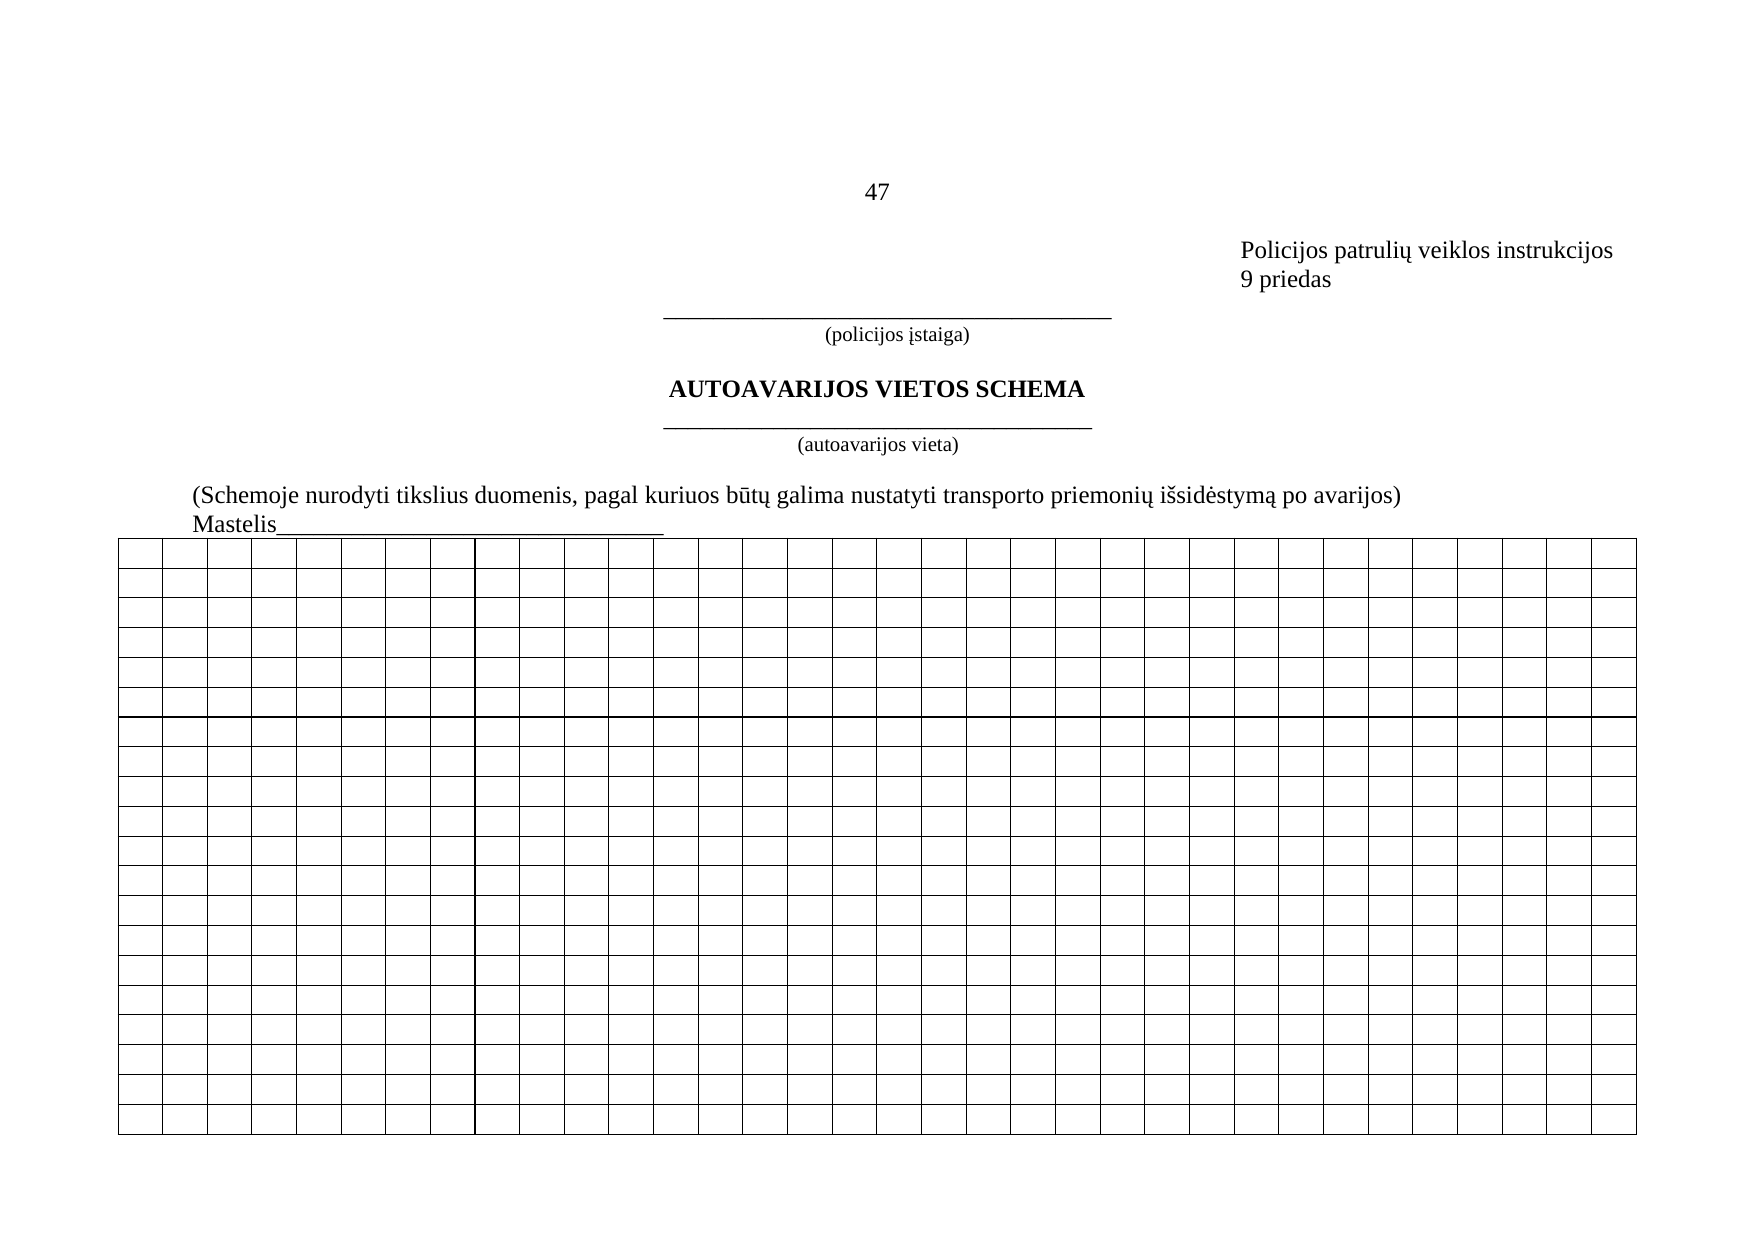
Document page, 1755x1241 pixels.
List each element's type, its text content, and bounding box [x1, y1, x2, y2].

table_cell [877, 777, 921, 806]
table_cell [1413, 658, 1457, 687]
table_cell [252, 598, 296, 627]
table_cell [1413, 986, 1457, 1014]
table_cell [163, 628, 207, 657]
text (policijos įstaiga) [118, 322, 1636, 346]
table_cell [788, 896, 832, 925]
table_header [743, 539, 787, 567]
table_cell [743, 1015, 787, 1044]
table_cell [699, 569, 742, 597]
table_cell [565, 1105, 608, 1133]
table_header [163, 539, 207, 567]
table_cell [1592, 1045, 1636, 1074]
table_cell [1592, 866, 1636, 895]
table_cell [208, 926, 251, 955]
table_cell [1547, 807, 1591, 836]
table_cell [833, 956, 876, 984]
table_cell [252, 747, 296, 776]
table_cell [1413, 569, 1457, 597]
table_cell [342, 1105, 385, 1133]
text 9 priedas [118, 264, 1636, 293]
table_cell [1145, 569, 1189, 597]
table_cell [654, 1075, 698, 1104]
table_cell [743, 896, 787, 925]
table_cell [609, 1075, 653, 1104]
table_cell [1235, 837, 1278, 865]
table_cell [1547, 896, 1591, 925]
table_cell [1279, 777, 1323, 806]
table_cell [1547, 628, 1591, 657]
table_cell [208, 569, 251, 597]
table_cell [1369, 747, 1412, 776]
table_cell [1369, 1015, 1412, 1044]
table_cell [1592, 747, 1636, 776]
table_cell [654, 688, 698, 716]
table_cell [252, 1075, 296, 1104]
table_cell [609, 837, 653, 865]
table_cell [386, 747, 430, 776]
table_cell [1190, 658, 1234, 687]
table_cell [1413, 866, 1457, 895]
table_cell [1547, 658, 1591, 687]
table_cell [922, 986, 966, 1014]
table_cell [1369, 569, 1412, 597]
table_cell [208, 598, 251, 627]
table_cell [699, 628, 742, 657]
table_cell [297, 688, 341, 716]
table_cell [386, 628, 430, 657]
table_cell [1190, 688, 1234, 716]
table_cell [297, 1015, 341, 1044]
table_cell [922, 628, 966, 657]
table_cell [1145, 747, 1189, 776]
table_cell [1547, 1045, 1591, 1074]
table_cell [1324, 628, 1368, 657]
table_cell [476, 837, 519, 865]
table_header [1592, 539, 1636, 567]
table_cell [654, 747, 698, 776]
table_cell [297, 1075, 341, 1104]
table_cell [1547, 1075, 1591, 1104]
table_header [252, 539, 296, 567]
table_cell [1056, 1045, 1100, 1074]
table_cell [208, 1015, 251, 1044]
table_cell [877, 896, 921, 925]
table_cell [1101, 926, 1144, 955]
table_cell [119, 956, 162, 984]
table_cell [252, 628, 296, 657]
table_cell [1011, 866, 1055, 895]
table_cell [342, 1045, 385, 1074]
table_cell [1503, 1075, 1546, 1104]
table_cell [788, 1105, 832, 1133]
table_cell [119, 986, 162, 1014]
table_cell [1145, 1015, 1189, 1044]
table_cell [1503, 896, 1546, 925]
table_cell [1235, 986, 1278, 1014]
table_cell [788, 1045, 832, 1074]
table_cell [1458, 896, 1502, 925]
table_cell [342, 837, 385, 865]
table_cell [342, 569, 385, 597]
table_cell [119, 569, 162, 597]
table_cell [1592, 1075, 1636, 1104]
table_cell [252, 569, 296, 597]
table_cell [1547, 718, 1591, 746]
table_cell [1324, 747, 1368, 776]
table_cell [431, 837, 474, 865]
table_cell [743, 747, 787, 776]
table_cell [833, 777, 876, 806]
table_cell [1503, 807, 1546, 836]
table_cell [1369, 1105, 1412, 1133]
table_cell [1279, 569, 1323, 597]
table_cell [1279, 718, 1323, 746]
table_cell [342, 718, 385, 746]
table_cell [788, 569, 832, 597]
table_cell [654, 837, 698, 865]
table_cell [1190, 837, 1234, 865]
table_cell [1458, 688, 1502, 716]
table_cell [1011, 569, 1055, 597]
table_cell [252, 807, 296, 836]
table_cell [476, 747, 519, 776]
table_cell [1369, 807, 1412, 836]
table_cell [1503, 777, 1546, 806]
table_cell [1547, 569, 1591, 597]
table_cell [1413, 1015, 1457, 1044]
table_cell [877, 688, 921, 716]
table_cell [1190, 718, 1234, 746]
table_header [1011, 539, 1055, 567]
table_cell [1056, 1015, 1100, 1044]
table_cell [922, 807, 966, 836]
table_cell [877, 1015, 921, 1044]
table_cell [1145, 1075, 1189, 1104]
table_cell [788, 807, 832, 836]
table_cell [252, 1015, 296, 1044]
table_cell [1101, 658, 1144, 687]
table_cell [609, 1045, 653, 1074]
table_cell [1369, 837, 1412, 865]
table_cell [342, 628, 385, 657]
table_cell [1101, 628, 1144, 657]
table_cell [1145, 956, 1189, 984]
text Policijos patrulių veiklos instrukcijos [118, 235, 1636, 264]
table_cell [1011, 837, 1055, 865]
table_cell [252, 688, 296, 716]
table_cell [1056, 688, 1100, 716]
table_cell [119, 1045, 162, 1074]
table_cell [1413, 688, 1457, 716]
table_cell [1011, 1075, 1055, 1104]
table_cell [1011, 747, 1055, 776]
table_cell [386, 896, 430, 925]
table_cell [1547, 866, 1591, 895]
table_cell [922, 1045, 966, 1074]
text (Schemoje nurodyti tikslius duomenis, pagal kuriuos būtų galima nustatyti transporto priemonių išsidėstymą po avarijos) [118, 480, 1636, 509]
table_cell [1011, 896, 1055, 925]
table_cell [1324, 866, 1368, 895]
table_cell [1101, 837, 1144, 865]
table_cell [1190, 807, 1234, 836]
table_cell [208, 866, 251, 895]
table_cell [699, 956, 742, 984]
table_cell [208, 688, 251, 716]
table_cell [1011, 807, 1055, 836]
table_header [208, 539, 251, 567]
table_cell [163, 1105, 207, 1133]
table_cell [877, 837, 921, 865]
table_cell [1101, 866, 1144, 895]
table_cell [1458, 956, 1502, 984]
table_cell [788, 837, 832, 865]
table_cell [922, 658, 966, 687]
table_cell [119, 777, 162, 806]
table_cell [297, 986, 341, 1014]
table_cell [297, 896, 341, 925]
table_cell [342, 598, 385, 627]
table_header [609, 539, 653, 567]
table_cell [1592, 956, 1636, 984]
table_header [833, 539, 876, 567]
table_cell [922, 777, 966, 806]
table_cell [788, 1015, 832, 1044]
table_cell [699, 688, 742, 716]
table_cell [654, 628, 698, 657]
table_cell [922, 926, 966, 955]
table_cell [609, 777, 653, 806]
table_cell [431, 569, 474, 597]
table_cell [967, 986, 1010, 1014]
table_cell [1279, 926, 1323, 955]
table_cell [967, 896, 1010, 925]
table_cell [833, 1075, 876, 1104]
table_cell [654, 896, 698, 925]
table_cell [743, 718, 787, 746]
table_cell [609, 1015, 653, 1044]
table_cell [431, 718, 474, 746]
table_cell [1235, 1105, 1278, 1133]
table_cell [654, 926, 698, 955]
table_cell [386, 1045, 430, 1074]
table_cell [297, 747, 341, 776]
table_cell [1503, 569, 1546, 597]
table_header [699, 539, 742, 567]
table_header [342, 539, 385, 567]
table_cell [163, 747, 207, 776]
table_cell [208, 807, 251, 836]
table_cell [1056, 837, 1100, 865]
table_cell [609, 866, 653, 895]
table_cell [297, 956, 341, 984]
table_cell [1458, 926, 1502, 955]
table_cell [609, 569, 653, 597]
table_cell [386, 956, 430, 984]
table_cell [1458, 866, 1502, 895]
table_cell [252, 658, 296, 687]
table_cell [1369, 598, 1412, 627]
table_cell [119, 866, 162, 895]
table_cell [208, 628, 251, 657]
table_cell [699, 1015, 742, 1044]
table_cell [1235, 956, 1278, 984]
table_cell [1145, 718, 1189, 746]
table_cell [520, 866, 564, 895]
table_cell [1324, 777, 1368, 806]
table_header [967, 539, 1010, 567]
table_cell [1101, 598, 1144, 627]
table_cell [1324, 1015, 1368, 1044]
table_cell [565, 747, 608, 776]
table_cell [208, 658, 251, 687]
table_cell [476, 986, 519, 1014]
table_cell [1369, 926, 1412, 955]
table_cell [520, 1105, 564, 1133]
table_cell [1503, 956, 1546, 984]
table_cell [1324, 598, 1368, 627]
table_cell [922, 747, 966, 776]
table_cell [788, 926, 832, 955]
table_cell [1279, 807, 1323, 836]
table_cell [654, 807, 698, 836]
table_cell [1547, 986, 1591, 1014]
table_cell [431, 986, 474, 1014]
table_cell [1056, 628, 1100, 657]
table_cell [1011, 658, 1055, 687]
table_cell [520, 688, 564, 716]
table_cell [609, 956, 653, 984]
table_cell [1101, 718, 1144, 746]
table_cell [1503, 837, 1546, 865]
table_cell [1324, 896, 1368, 925]
table_cell [1190, 598, 1234, 627]
table_cell [208, 777, 251, 806]
table_cell [1547, 688, 1591, 716]
table_cell [431, 896, 474, 925]
table_cell [163, 598, 207, 627]
table_cell [788, 986, 832, 1014]
table_cell [252, 777, 296, 806]
table_cell [922, 1015, 966, 1044]
table_cell [1101, 1075, 1144, 1104]
table_cell [1547, 598, 1591, 627]
table_cell [877, 718, 921, 746]
table_cell [922, 956, 966, 984]
table_cell [654, 718, 698, 746]
table_cell [1011, 628, 1055, 657]
table_cell [788, 777, 832, 806]
table_cell [1279, 956, 1323, 984]
table_cell [967, 1105, 1010, 1133]
table_cell [833, 1045, 876, 1074]
table_cell [967, 628, 1010, 657]
table_cell [833, 1105, 876, 1133]
table_cell [1592, 777, 1636, 806]
table_cell [431, 866, 474, 895]
table_cell [1145, 688, 1189, 716]
table_cell [1145, 658, 1189, 687]
table_cell [520, 926, 564, 955]
table_cell [565, 956, 608, 984]
table_cell [1413, 1045, 1457, 1074]
table_cell [1056, 1075, 1100, 1104]
table_cell [431, 926, 474, 955]
table_cell [1369, 718, 1412, 746]
table_cell [565, 718, 608, 746]
table_cell [386, 926, 430, 955]
table_cell [1503, 866, 1546, 895]
table_cell [1458, 569, 1502, 597]
table_header [1503, 539, 1546, 567]
table_header [1056, 539, 1100, 567]
table_cell [1011, 777, 1055, 806]
table_cell [743, 598, 787, 627]
table_cell [476, 688, 519, 716]
table_cell [699, 1075, 742, 1104]
table_cell [431, 598, 474, 627]
table_cell [386, 837, 430, 865]
table_cell [476, 926, 519, 955]
table_cell [1190, 1015, 1234, 1044]
table_cell [386, 658, 430, 687]
table_cell [119, 1105, 162, 1133]
table_cell [1011, 598, 1055, 627]
table_cell [1458, 777, 1502, 806]
table_cell [1592, 598, 1636, 627]
table_cell [1503, 1045, 1546, 1074]
table_cell [1235, 628, 1278, 657]
table_cell [699, 777, 742, 806]
table_cell [1369, 777, 1412, 806]
table_cell [743, 628, 787, 657]
table_cell [743, 807, 787, 836]
table_cell [1235, 688, 1278, 716]
table_cell [1458, 986, 1502, 1014]
table_cell [1145, 896, 1189, 925]
table_cell [833, 747, 876, 776]
table_cell [1279, 866, 1323, 895]
table_cell [1458, 718, 1502, 746]
table_cell [297, 807, 341, 836]
table_cell [1503, 926, 1546, 955]
table_cell [1413, 747, 1457, 776]
table_cell [386, 777, 430, 806]
table_cell [833, 807, 876, 836]
table_cell [520, 956, 564, 984]
table_cell [922, 569, 966, 597]
table_cell [609, 986, 653, 1014]
table_cell [922, 837, 966, 865]
table_cell [1056, 1105, 1100, 1133]
table_cell [788, 628, 832, 657]
table_cell [1369, 986, 1412, 1014]
table_cell [1101, 956, 1144, 984]
table_cell [476, 658, 519, 687]
table_cell [386, 807, 430, 836]
table_cell [252, 866, 296, 895]
table_cell [1324, 956, 1368, 984]
table_cell [877, 598, 921, 627]
table_cell [1547, 1015, 1591, 1044]
table_cell [654, 1015, 698, 1044]
table_cell [565, 628, 608, 657]
table_cell [1547, 956, 1591, 984]
table_cell [1369, 688, 1412, 716]
table_cell [1592, 837, 1636, 865]
table_cell [1547, 777, 1591, 806]
table_cell [119, 747, 162, 776]
table_cell [1145, 986, 1189, 1014]
table_cell [342, 896, 385, 925]
table_header [788, 539, 832, 567]
table_cell [1279, 837, 1323, 865]
table_cell [1235, 658, 1278, 687]
table_cell [1547, 926, 1591, 955]
table_cell [1592, 569, 1636, 597]
table_cell [520, 986, 564, 1014]
table_cell [1458, 1075, 1502, 1104]
table_cell [699, 718, 742, 746]
table_cell [476, 807, 519, 836]
table_cell [208, 956, 251, 984]
table_cell [699, 747, 742, 776]
table_cell [609, 747, 653, 776]
table_cell [967, 1015, 1010, 1044]
table_cell [743, 688, 787, 716]
table_cell [1503, 658, 1546, 687]
table_cell [833, 837, 876, 865]
table_header [922, 539, 966, 567]
table_cell [788, 866, 832, 895]
table_cell [1547, 837, 1591, 865]
table_cell [1235, 896, 1278, 925]
table_cell [297, 837, 341, 865]
table_cell [1503, 718, 1546, 746]
table_cell [476, 777, 519, 806]
table_cell [1547, 747, 1591, 776]
table_cell [833, 658, 876, 687]
table_cell [877, 956, 921, 984]
table_cell [565, 986, 608, 1014]
table_cell [342, 688, 385, 716]
table_cell [699, 926, 742, 955]
table_cell [1056, 658, 1100, 687]
table_cell [1190, 986, 1234, 1014]
table_cell [1413, 956, 1457, 984]
table_cell [208, 1045, 251, 1074]
table_cell [1235, 747, 1278, 776]
table_cell [743, 837, 787, 865]
table_cell [1235, 777, 1278, 806]
table_cell [1324, 837, 1368, 865]
table_cell [922, 598, 966, 627]
table_cell [1324, 718, 1368, 746]
table_header [1324, 539, 1368, 567]
table_cell [431, 807, 474, 836]
table_cell [1145, 837, 1189, 865]
table_cell [520, 1045, 564, 1074]
table_cell [1190, 896, 1234, 925]
table_cell [743, 1045, 787, 1074]
table_cell [565, 658, 608, 687]
table_cell [1101, 986, 1144, 1014]
table_cell [1145, 926, 1189, 955]
table_cell [609, 718, 653, 746]
table_cell [565, 1015, 608, 1044]
table_cell [476, 718, 519, 746]
table_cell [1369, 628, 1412, 657]
table_cell [119, 807, 162, 836]
table_cell [297, 1105, 341, 1133]
table_cell [1592, 718, 1636, 746]
table_cell [1235, 926, 1278, 955]
table_cell [1324, 688, 1368, 716]
table_cell [476, 866, 519, 895]
table_cell [520, 598, 564, 627]
table_cell [520, 777, 564, 806]
table_cell [342, 807, 385, 836]
table_cell [922, 866, 966, 895]
table_cell [1190, 1045, 1234, 1074]
table_cell [163, 1015, 207, 1044]
table_cell [163, 1045, 207, 1074]
table_cell [967, 926, 1010, 955]
table_header [520, 539, 564, 567]
table_cell [1369, 1075, 1412, 1104]
table_cell [252, 986, 296, 1014]
table_cell [833, 628, 876, 657]
table_cell [119, 658, 162, 687]
table_cell [1190, 1105, 1234, 1133]
table_cell [342, 956, 385, 984]
table_cell [1458, 598, 1502, 627]
table_header [1458, 539, 1502, 567]
text Mastelis [118, 509, 1636, 538]
table_cell [1011, 1045, 1055, 1074]
table_cell [922, 688, 966, 716]
table_cell [1369, 658, 1412, 687]
table_cell [119, 1075, 162, 1104]
table_cell [833, 569, 876, 597]
table_cell [1279, 896, 1323, 925]
table_cell [833, 1015, 876, 1044]
table_cell [208, 718, 251, 746]
table_cell [252, 837, 296, 865]
table_cell [1503, 986, 1546, 1014]
table_cell [1503, 628, 1546, 657]
table_cell [163, 569, 207, 597]
table_cell [1413, 926, 1457, 955]
table_cell [1235, 866, 1278, 895]
table_cell [967, 658, 1010, 687]
table_cell [743, 866, 787, 895]
table_cell [699, 986, 742, 1014]
table_cell [654, 956, 698, 984]
table_cell [967, 1075, 1010, 1104]
table_cell [163, 866, 207, 895]
table_cell [877, 807, 921, 836]
table_cell [1235, 1045, 1278, 1074]
table_cell [431, 688, 474, 716]
text (autoavarijos vieta) [118, 432, 1636, 456]
table_cell [609, 598, 653, 627]
table_cell [922, 1105, 966, 1133]
table_cell [1235, 598, 1278, 627]
table_cell [788, 956, 832, 984]
table_cell [386, 1105, 430, 1133]
table_cell [208, 837, 251, 865]
table_cell [1279, 1045, 1323, 1074]
table_cell [1056, 896, 1100, 925]
table_cell [1279, 1105, 1323, 1133]
table_cell [1324, 1045, 1368, 1074]
table_cell [1279, 1015, 1323, 1044]
table_cell [386, 688, 430, 716]
table_cell [1503, 688, 1546, 716]
table_cell [297, 598, 341, 627]
table_cell [699, 1105, 742, 1133]
table_cell [1011, 1015, 1055, 1044]
table_cell [1547, 1105, 1591, 1133]
table_cell [476, 569, 519, 597]
table_cell [1279, 688, 1323, 716]
table_cell [565, 1045, 608, 1074]
table_cell [565, 688, 608, 716]
table_cell [1324, 658, 1368, 687]
table_cell [1011, 986, 1055, 1014]
table_cell [743, 986, 787, 1014]
table_cell [609, 926, 653, 955]
table_cell [1592, 688, 1636, 716]
table_cell [833, 926, 876, 955]
table_cell [386, 866, 430, 895]
table_cell [609, 628, 653, 657]
table_cell [1279, 598, 1323, 627]
table_cell [833, 598, 876, 627]
table_cell [1056, 807, 1100, 836]
table_cell [1056, 777, 1100, 806]
table_cell [699, 866, 742, 895]
table_cell [699, 1045, 742, 1074]
table_cell [1413, 628, 1457, 657]
table_cell [386, 598, 430, 627]
table_cell [163, 777, 207, 806]
table_cell [1235, 1075, 1278, 1104]
table_header [1145, 539, 1189, 567]
table_cell [967, 598, 1010, 627]
table_cell [1592, 807, 1636, 836]
table_cell [163, 1075, 207, 1104]
table_cell [1056, 718, 1100, 746]
table_cell [1190, 747, 1234, 776]
table_cell [1056, 956, 1100, 984]
table_cell [699, 837, 742, 865]
table_cell [1324, 1075, 1368, 1104]
table_cell [1056, 569, 1100, 597]
table_cell [1279, 658, 1323, 687]
table_cell [520, 747, 564, 776]
table_cell [431, 1075, 474, 1104]
table_cell [1101, 1105, 1144, 1133]
table_cell [565, 569, 608, 597]
table_cell [342, 747, 385, 776]
table_header [1547, 539, 1591, 567]
table_cell [609, 658, 653, 687]
table_header [476, 539, 519, 567]
table_cell [1190, 1075, 1234, 1104]
table_cell [1145, 777, 1189, 806]
table_cell [252, 1105, 296, 1133]
table_cell [342, 986, 385, 1014]
table_cell [1056, 986, 1100, 1014]
table_cell [1235, 807, 1278, 836]
table_cell [431, 956, 474, 984]
table_cell [476, 1075, 519, 1104]
table_cell [1369, 896, 1412, 925]
table_cell [922, 718, 966, 746]
table_cell [1369, 866, 1412, 895]
table_cell [1458, 747, 1502, 776]
table_cell [431, 777, 474, 806]
table_header [654, 539, 698, 567]
table_cell [431, 1045, 474, 1074]
table_cell [386, 569, 430, 597]
table_cell [922, 1075, 966, 1104]
table_cell [119, 718, 162, 746]
table_cell [1279, 1075, 1323, 1104]
table_cell [208, 896, 251, 925]
table_cell [297, 569, 341, 597]
table_cell [1190, 777, 1234, 806]
table_cell [967, 1045, 1010, 1074]
table_cell [342, 658, 385, 687]
table_cell [788, 688, 832, 716]
table_cell [1101, 1015, 1144, 1044]
table_cell [1413, 1105, 1457, 1133]
table_cell [1592, 896, 1636, 925]
table_cell [163, 986, 207, 1014]
table_cell [967, 866, 1010, 895]
table_cell [967, 837, 1010, 865]
table_cell [1324, 1105, 1368, 1133]
table_cell [431, 1015, 474, 1044]
table_cell [431, 628, 474, 657]
table_cell [654, 598, 698, 627]
table_cell [297, 1045, 341, 1074]
table_cell [1011, 956, 1055, 984]
table_cell [208, 986, 251, 1014]
table_header [1369, 539, 1412, 567]
table_cell [788, 1075, 832, 1104]
table_cell [297, 718, 341, 746]
table_cell [654, 866, 698, 895]
table_cell [119, 896, 162, 925]
table_cell [476, 598, 519, 627]
table_cell [431, 658, 474, 687]
table_cell [1056, 598, 1100, 627]
table_cell [119, 1015, 162, 1044]
table_cell [743, 569, 787, 597]
table_cell [1056, 747, 1100, 776]
table_cell [1458, 837, 1502, 865]
table_cell [1011, 926, 1055, 955]
table_cell [386, 1015, 430, 1044]
table_cell [833, 986, 876, 1014]
table_header [877, 539, 921, 567]
table_cell [1190, 569, 1234, 597]
table_cell [476, 956, 519, 984]
table_cell [1279, 747, 1323, 776]
table_cell [967, 956, 1010, 984]
table_cell [877, 1075, 921, 1104]
text AUTOAVARIJOS VIETOS SCHEMA [118, 374, 1636, 403]
table_cell [1101, 896, 1144, 925]
table_cell [699, 807, 742, 836]
table_cell [565, 777, 608, 806]
table_cell [1324, 807, 1368, 836]
table_cell [520, 1015, 564, 1044]
table_cell [520, 569, 564, 597]
table_cell [208, 1105, 251, 1133]
table_cell [386, 718, 430, 746]
table_cell [743, 1105, 787, 1133]
table_cell [520, 718, 564, 746]
table_cell [1458, 658, 1502, 687]
table_cell [833, 688, 876, 716]
table_cell [119, 628, 162, 657]
table_cell [163, 896, 207, 925]
table_cell [1503, 747, 1546, 776]
table_cell [1011, 688, 1055, 716]
table_cell [208, 1075, 251, 1104]
table_cell [119, 926, 162, 955]
table_cell [877, 1105, 921, 1133]
table_cell [1011, 1105, 1055, 1133]
table_cell [252, 956, 296, 984]
table_cell [297, 866, 341, 895]
table_cell [476, 1045, 519, 1074]
table_cell [119, 688, 162, 716]
table_cell [967, 718, 1010, 746]
table_cell [342, 1015, 385, 1044]
table_header [1235, 539, 1278, 567]
table_cell [297, 628, 341, 657]
table_cell [1458, 807, 1502, 836]
table_cell [163, 688, 207, 716]
table_cell [1101, 747, 1144, 776]
table_cell [1503, 1015, 1546, 1044]
table_cell [743, 777, 787, 806]
table_cell [788, 718, 832, 746]
table_cell [788, 598, 832, 627]
table_cell [877, 747, 921, 776]
table_cell [252, 896, 296, 925]
table_cell [1503, 598, 1546, 627]
table_cell [967, 777, 1010, 806]
table_cell [1145, 628, 1189, 657]
table_cell [163, 956, 207, 984]
table_cell [1056, 926, 1100, 955]
table_cell [476, 1105, 519, 1133]
table_cell [967, 807, 1010, 836]
table_cell [1145, 866, 1189, 895]
table_cell [565, 866, 608, 895]
table_cell [743, 926, 787, 955]
table_cell [1190, 926, 1234, 955]
table_cell [476, 1015, 519, 1044]
table_cell [297, 926, 341, 955]
table_cell [163, 718, 207, 746]
table_cell [743, 1075, 787, 1104]
table_cell [1101, 807, 1144, 836]
table_cell [1324, 926, 1368, 955]
table_cell [520, 628, 564, 657]
table_cell [833, 718, 876, 746]
table_cell [967, 688, 1010, 716]
table_header [431, 539, 474, 567]
table_cell [1190, 866, 1234, 895]
table_cell [565, 896, 608, 925]
table_cell [252, 926, 296, 955]
table_cell [699, 658, 742, 687]
table_cell [699, 598, 742, 627]
table_cell [342, 777, 385, 806]
table_cell [877, 628, 921, 657]
table_header [1190, 539, 1234, 567]
table_cell [1279, 986, 1323, 1014]
table_cell [1592, 658, 1636, 687]
table_cell [297, 777, 341, 806]
table_cell [520, 896, 564, 925]
table_cell [297, 658, 341, 687]
table_cell [1190, 628, 1234, 657]
table_cell [252, 718, 296, 746]
table_cell [1011, 718, 1055, 746]
table_cell [1101, 688, 1144, 716]
table_cell [431, 747, 474, 776]
table_cell [386, 986, 430, 1014]
table_cell [119, 837, 162, 865]
table_cell [342, 866, 385, 895]
table_cell [565, 1075, 608, 1104]
table_cell [654, 658, 698, 687]
table_cell [877, 986, 921, 1014]
table_cell [1279, 628, 1323, 657]
table_cell [342, 926, 385, 955]
table_cell [1413, 598, 1457, 627]
table_cell [520, 1075, 564, 1104]
table_cell [1145, 807, 1189, 836]
table_cell [877, 569, 921, 597]
table_cell [1101, 569, 1144, 597]
table_header [386, 539, 430, 567]
table_cell [163, 926, 207, 955]
table_cell [1056, 866, 1100, 895]
table_cell [1413, 896, 1457, 925]
table_cell [1458, 1045, 1502, 1074]
table_cell [476, 628, 519, 657]
table_cell [520, 807, 564, 836]
table_cell [1413, 718, 1457, 746]
table_cell [520, 837, 564, 865]
table_cell [1413, 1075, 1457, 1104]
table_cell [1503, 1105, 1546, 1133]
table_header [1279, 539, 1323, 567]
table_cell [967, 569, 1010, 597]
table_cell [654, 777, 698, 806]
table_cell [877, 1045, 921, 1074]
table_cell [342, 1075, 385, 1104]
table_cell [163, 807, 207, 836]
table_cell [1369, 1045, 1412, 1074]
table_cell [877, 658, 921, 687]
table_header [565, 539, 608, 567]
table_cell [1592, 986, 1636, 1014]
table_cell [1458, 1105, 1502, 1133]
table_cell [1235, 1015, 1278, 1044]
table_cell [565, 837, 608, 865]
table_cell [1592, 1105, 1636, 1133]
table_cell [833, 866, 876, 895]
table_cell [565, 807, 608, 836]
table_cell [609, 896, 653, 925]
table_cell [386, 1075, 430, 1104]
table_cell [1145, 1105, 1189, 1133]
table_cell [1369, 956, 1412, 984]
table_cell [1235, 569, 1278, 597]
table_cell [208, 747, 251, 776]
table_header [1101, 539, 1144, 567]
table_cell [1235, 718, 1278, 746]
table_cell [565, 598, 608, 627]
table_cell [520, 658, 564, 687]
table_cell [922, 896, 966, 925]
table_cell [609, 688, 653, 716]
table_cell [1324, 986, 1368, 1014]
table_cell [163, 837, 207, 865]
table_cell [654, 569, 698, 597]
table_cell [1413, 777, 1457, 806]
table_cell [877, 866, 921, 895]
table_cell [609, 1105, 653, 1133]
table_cell [163, 658, 207, 687]
table_cell [743, 658, 787, 687]
table_cell [1190, 956, 1234, 984]
table_cell [1145, 598, 1189, 627]
table_header [119, 539, 162, 567]
table_cell [565, 926, 608, 955]
table_cell [252, 1045, 296, 1074]
table_cell [654, 1045, 698, 1074]
table_cell [1324, 569, 1368, 597]
table_cell [699, 896, 742, 925]
table_cell [1592, 926, 1636, 955]
table_cell [788, 658, 832, 687]
table_cell [1592, 1015, 1636, 1044]
table_cell [833, 896, 876, 925]
table_cell [609, 807, 653, 836]
table_cell [788, 747, 832, 776]
table_cell [1101, 1045, 1144, 1074]
table_cell [1458, 628, 1502, 657]
table_header [297, 539, 341, 567]
table_cell [1592, 628, 1636, 657]
table_cell [1101, 777, 1144, 806]
table_cell [431, 1105, 474, 1133]
table_cell [1413, 837, 1457, 865]
table_header [1413, 539, 1457, 567]
table_cell [654, 986, 698, 1014]
table_cell [877, 926, 921, 955]
table_cell [1458, 1015, 1502, 1044]
table_cell [119, 598, 162, 627]
table_cell [1413, 807, 1457, 836]
table_cell [654, 1105, 698, 1133]
table_cell [967, 747, 1010, 776]
table_cell [1145, 1045, 1189, 1074]
table_cell [476, 896, 519, 925]
table_cell [743, 956, 787, 984]
